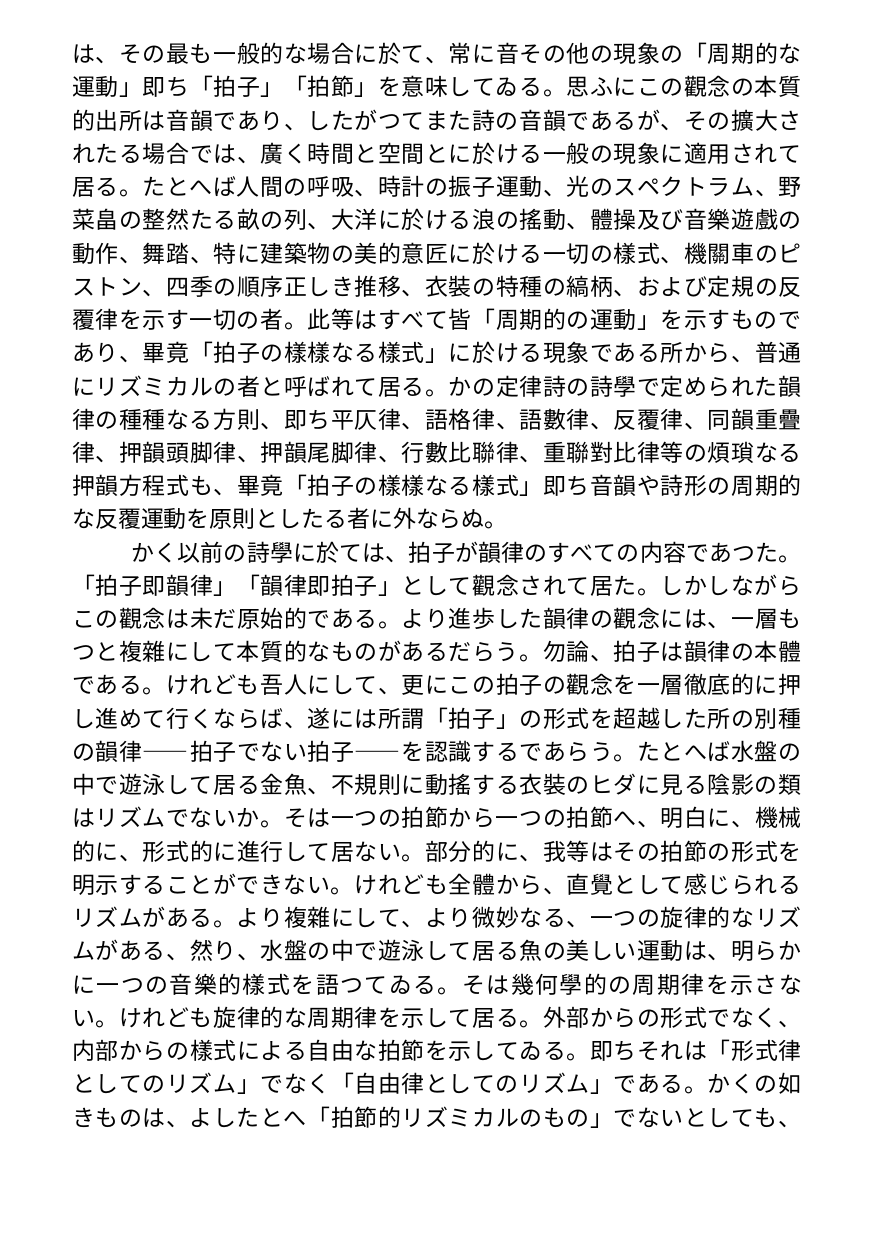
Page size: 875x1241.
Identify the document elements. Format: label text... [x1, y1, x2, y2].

text かく以前の詩學に於ては、拍子が韻律のすべての内容であつた。「拍子即韻律」「韻律即拍子」として觀念されて居た。しかしながらこの觀念は未だ原始的である。より進歩した韻律の觀念には、一層もつと複雜にして本質的なものがあるだらう。勿論、拍子は韻律の本體である。けれども吾人にして、更にこの拍子の觀念を一層徹底的に押し進めて行くならば、遂には所謂「拍子」の形式を超越した所の別種の韻律――拍子でない拍子――を認識するであらう。たとへば水盤の中で遊泳して居る金魚、不規則に動搖する衣裝のヒダに見る陰影の類はリズムでないか。そは一つの拍節から一つの拍節へ、明白に、機械的に、形式的に進行して居ない。部分的に、我等はその拍節の形式を明示することができない。けれども全體から、直覺として感じられるリズムがある。より複雜にして、より微妙なる、一つの旋律的なリズムがある、然り、水盤の中で遊泳して居る魚の美しい運動は、明らかに一つの音樂的樣式を語つてゐる。そは幾何學的の周期律を示さない。けれども旋律的な周期律を示して居る。外部からの形式でなく、内部からの樣式による自由な拍節を示してゐる。即ちそれは「形式律としてのリズム」でなく「自由律としてのリズム」である。かくの如きものは、よしたとへ「拍節的リズミカルのもの」でないとしても、 [72, 534, 802, 1133]
text は、その最も一般的な場合に於て、常に音その他の現象の「周期的な運動」即ち「拍子」「拍節」を意味してゐる。思ふにこの觀念の本質的出所は音韻であり、したがつてまた詩の音韻であるが、その擴大されたる場合では、廣く時間と空間とに於ける一般の現象に適用されて居る。たとへば人間の呼吸、時計の振子運動、光のスペクトラム、野菜畠の整然たる畝の列、大洋に於ける浪の搖動、體操及び音樂遊戲の動作、舞踏、特に建築物の美的意匠に於ける一切の樣式、機關車のピストン、四季の順序正しき推移、衣裝の特種の縞柄、および定規の反覆律を示す一切の者。此等はすべて皆「周期的の運動」を示すものであり、畢竟「拍子の樣樣なる樣式」に於ける現象である所から、普通にリズミカルの者と呼ばれて居る。かの定律詩の詩學で定められた韻律の種種なる方則、即ち平仄律、語格律、語數律、反覆律、同韻重疊律、押韻頭脚律、押韻尾脚律、行數比聯律、重聯對比律等の煩瑣なる押韻方程式も、畢竟「拍子の樣樣なる樣式」即ち音韻や詩形の周期的な反覆運動を原則としたる者に外ならぬ。 [72, 36, 802, 534]
